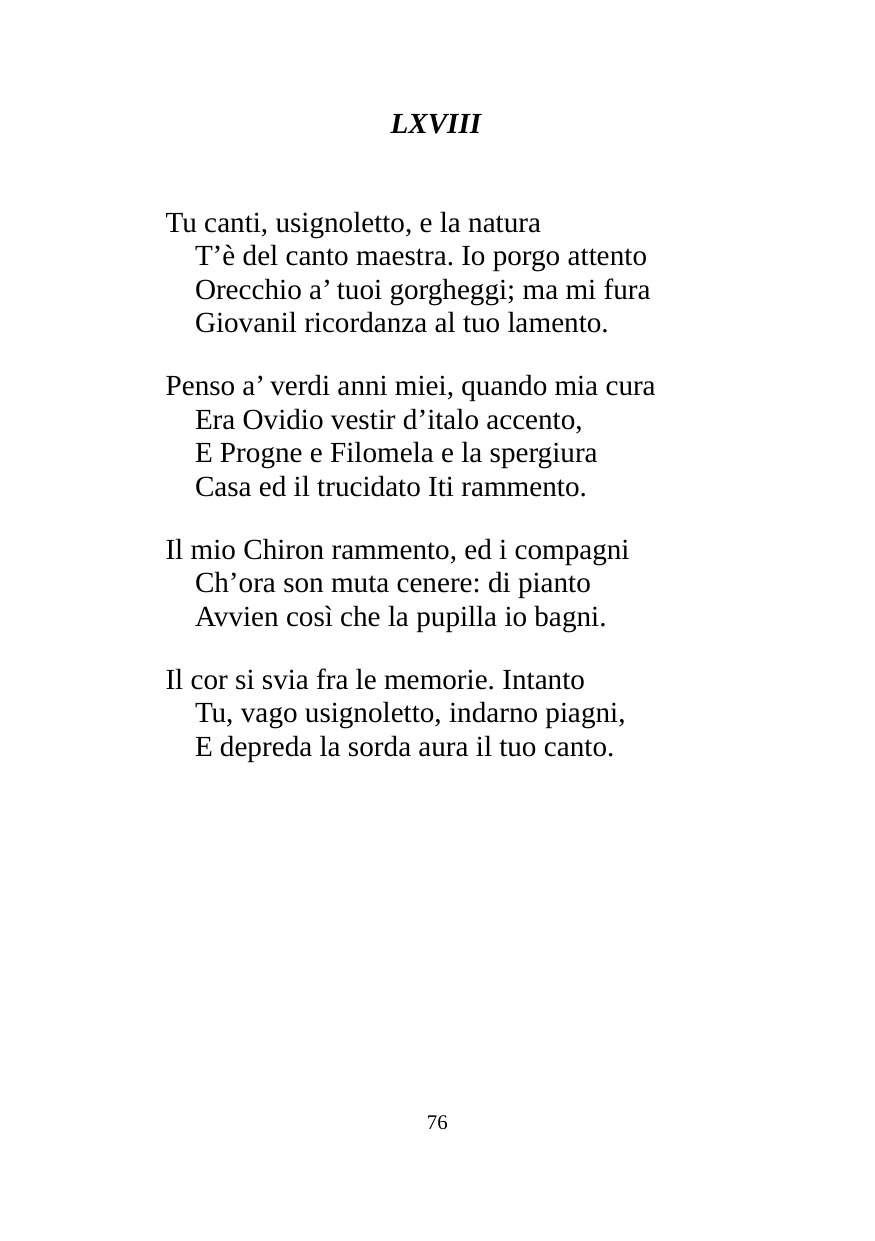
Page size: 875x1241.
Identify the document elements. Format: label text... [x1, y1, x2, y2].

text Il cor si svia fra le memorie. Intanto Tu, vago usignoletto, indarno piagni, E depreda la sorda aura il tuo canto. [165, 662, 768, 763]
text Penso a’ verdi anni miei, quando mia cura Era Ovidio vestir d’italo accento, E Progne e Filomela e la spergiura Casa ed il trucidato Iti rammento. [165, 368, 768, 502]
text Il mio Chiron rammento, ed i compagni Ch’ora son muta cenere: di pianto Avvien così che la pupilla io bagni. [165, 532, 768, 633]
subtitle LXVIII [106, 106, 768, 140]
text Tu canti, usignoletto, e la natura T’è del canto maestra. Io porgo attento Orecchio a’ tuoi gorgheggi; ma mi fura Giovanil ricordanza al tuo lamento. [165, 205, 768, 339]
